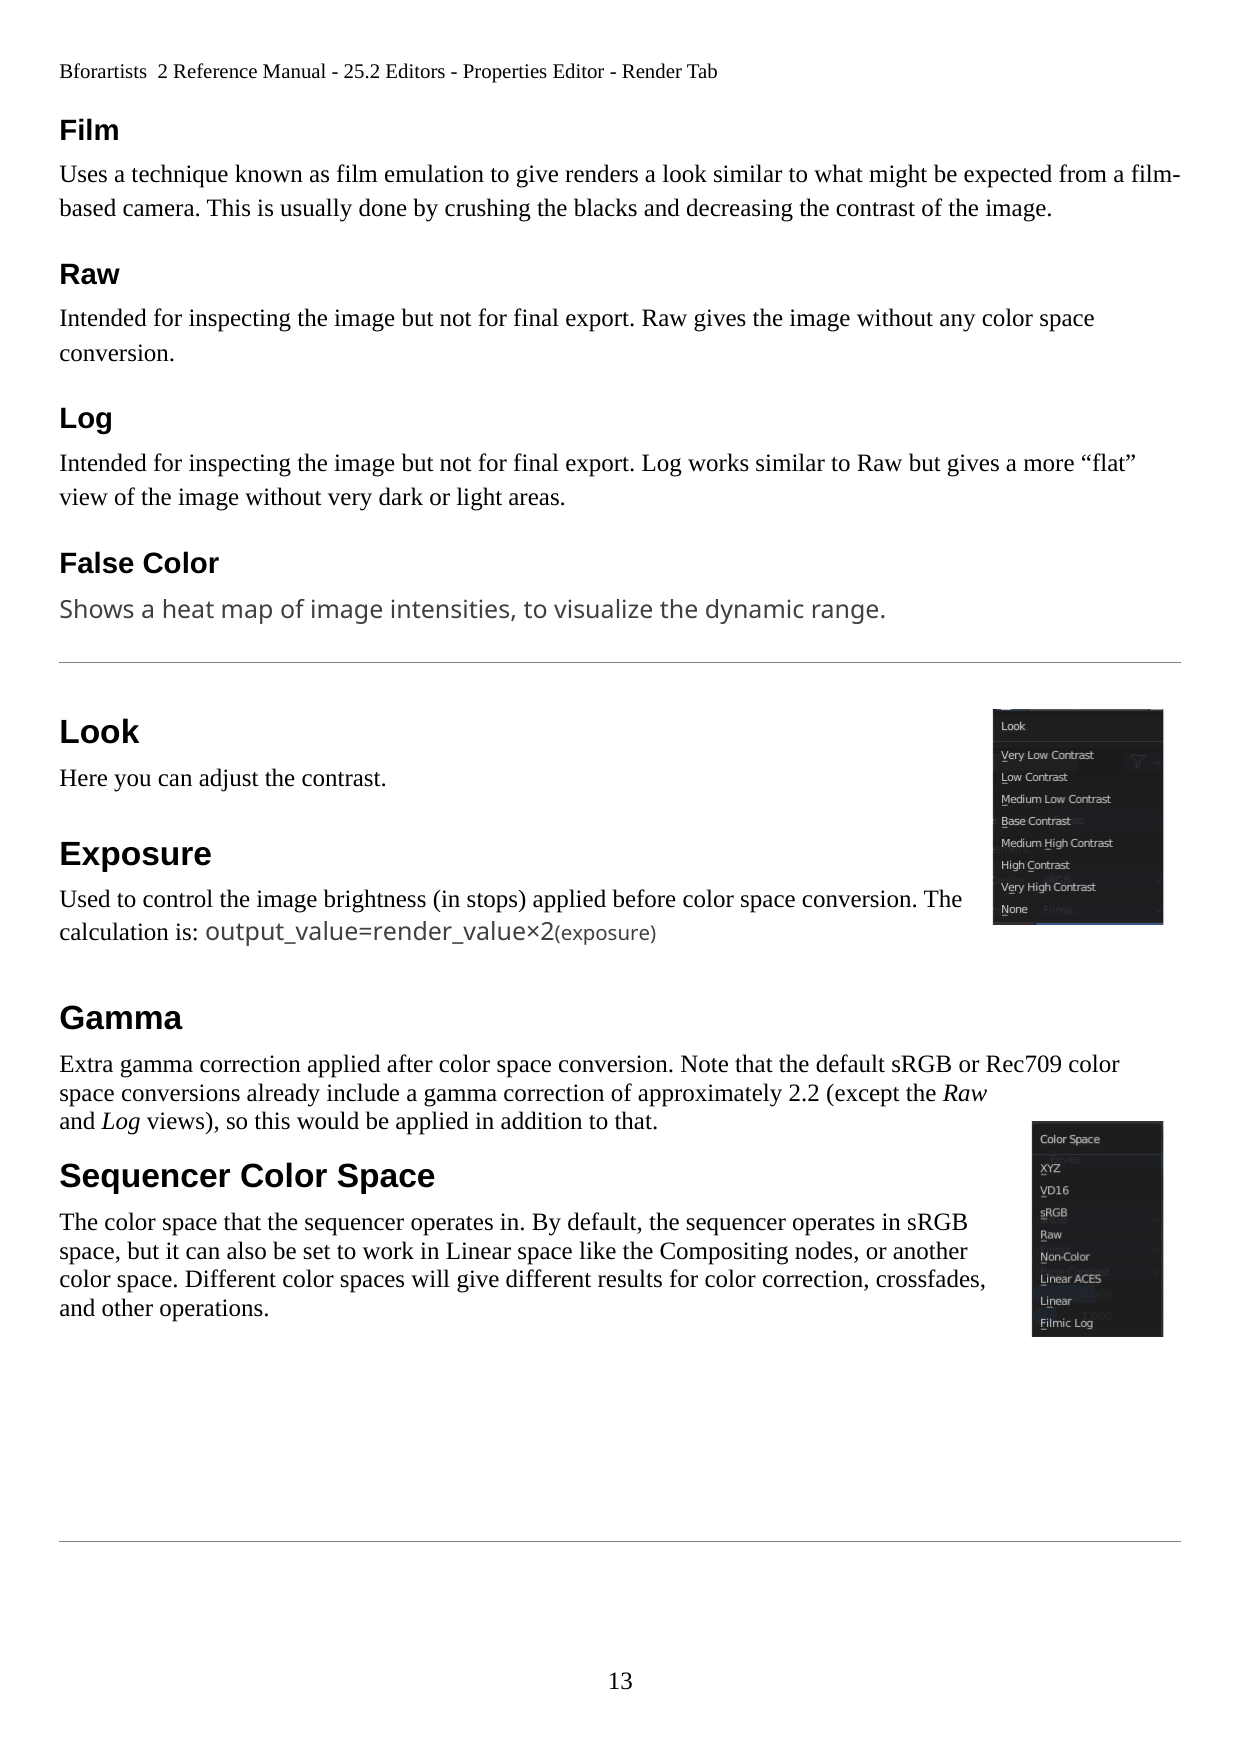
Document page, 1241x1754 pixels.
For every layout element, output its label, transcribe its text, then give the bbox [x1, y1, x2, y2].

subtitle False Color [59, 546, 1181, 579]
subtitle [1164, 712, 1181, 751]
subtitle [1164, 1156, 1181, 1194]
list Extra gamma correction applied after color space conversion. Note that the default sRGB or Rec709 color space conversions already include a gamma correction of approximately 2.2 (except the Raw and Log views), so this would be applied in addition to that. [59, 1049, 1181, 1135]
subtitle Log [59, 401, 1181, 435]
list The color space that the sequencer operates in. By default, the sequencer operates in sRGB space, but it can also be set to work in Linear space like the Compositing nodes, or another color space. Different color spaces will give different results for color correction, crossfades, and other operations. [59, 1207, 1031, 1322]
text Intended for inspecting the image but not for final export. Raw gives the image without any color space conversion. [59, 303, 1181, 366]
text Here you can adjust the contrast. [59, 763, 992, 792]
text Uses a technique known as film emulation to give renders a look similar to what might be expected from a film-based camera. This is usually done by crushing the blacks and decreasing the contrast of the image. [59, 159, 1181, 222]
subtitle Sequencer Color Space [59, 1156, 1031, 1194]
subtitle Raw [59, 257, 1181, 291]
picture [1031, 1121, 1164, 1337]
text Intended for inspecting the image but not for final export. Log works similar to Raw but gives a more “flat” view of the image without very dark or light areas. [59, 448, 1181, 511]
subtitle Film [59, 113, 1181, 146]
subtitle [1164, 833, 1181, 872]
list Used to control the image brightness (in stops) applied before color space conversion. The calculation is: output_value=render_value×2(exposure) [59, 884, 1181, 947]
subtitle Look [59, 712, 992, 751]
subtitle Exposure [59, 833, 992, 872]
picture [992, 709, 1164, 925]
text Shows a heat map of image intensities, to visualize the dynamic range. [59, 592, 1181, 626]
subtitle Gamma [59, 998, 1181, 1036]
